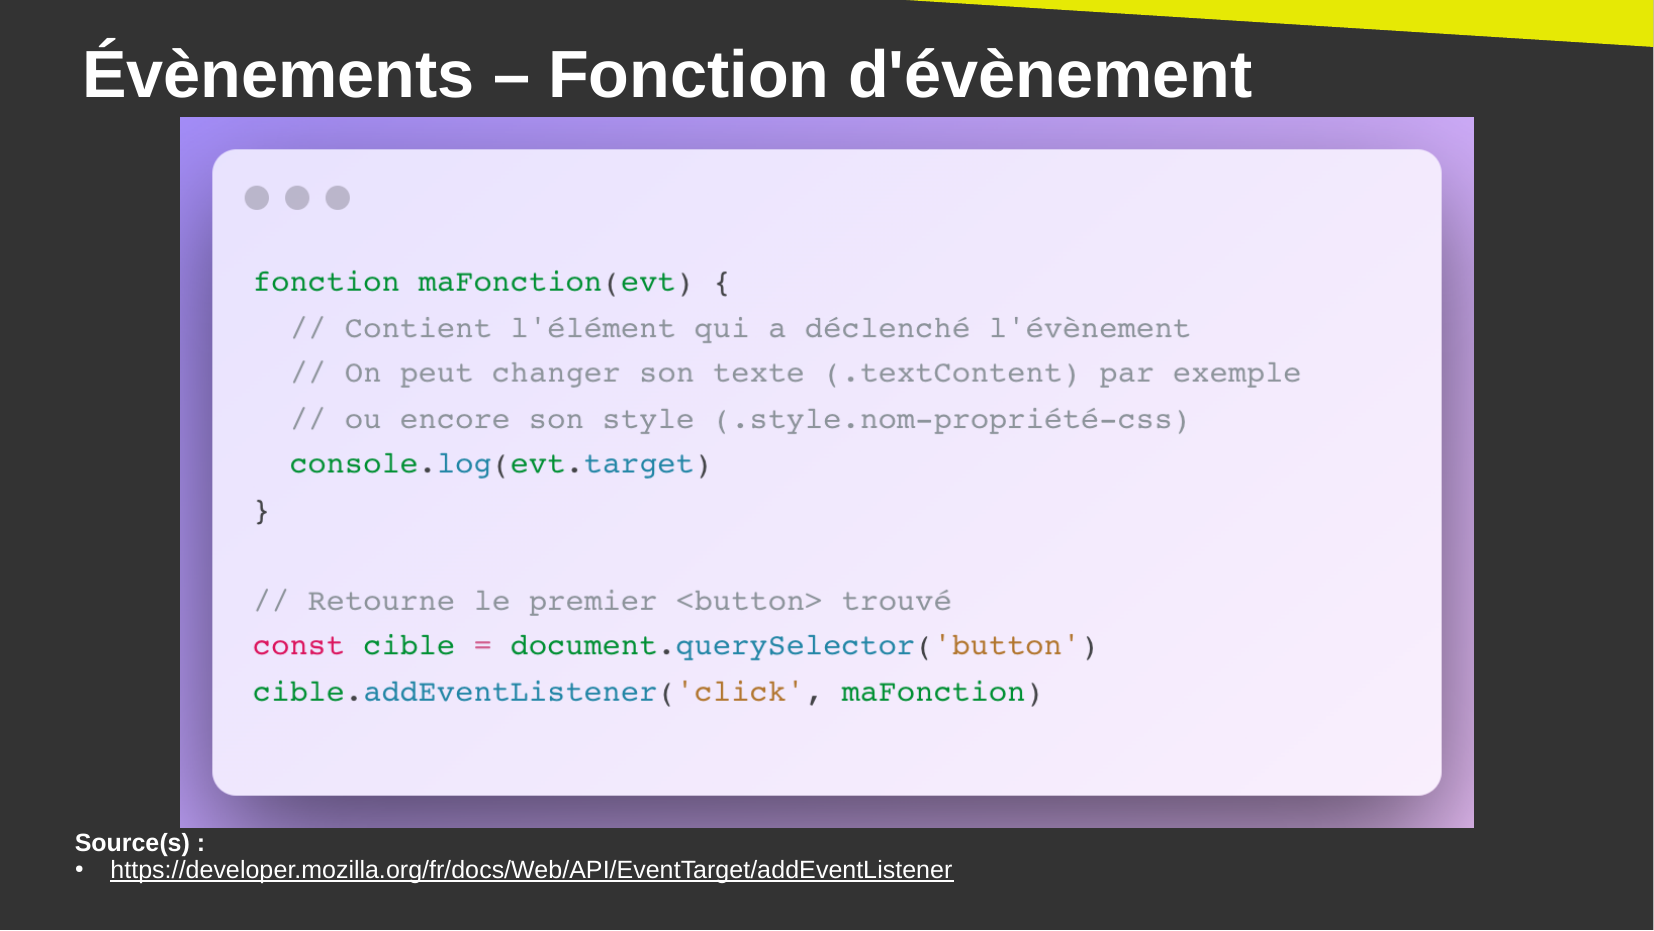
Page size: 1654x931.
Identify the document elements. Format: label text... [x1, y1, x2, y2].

text_box Source(s) : https://developer.mozilla.org/fr/docs/Web/API/EventTarget/addEventListener [60, 820, 1583, 892]
title Évènements – Fonction d'évènement [82, 37, 1571, 114]
text_box [906, 0, 1654, 47]
picture [180, 117, 1474, 829]
